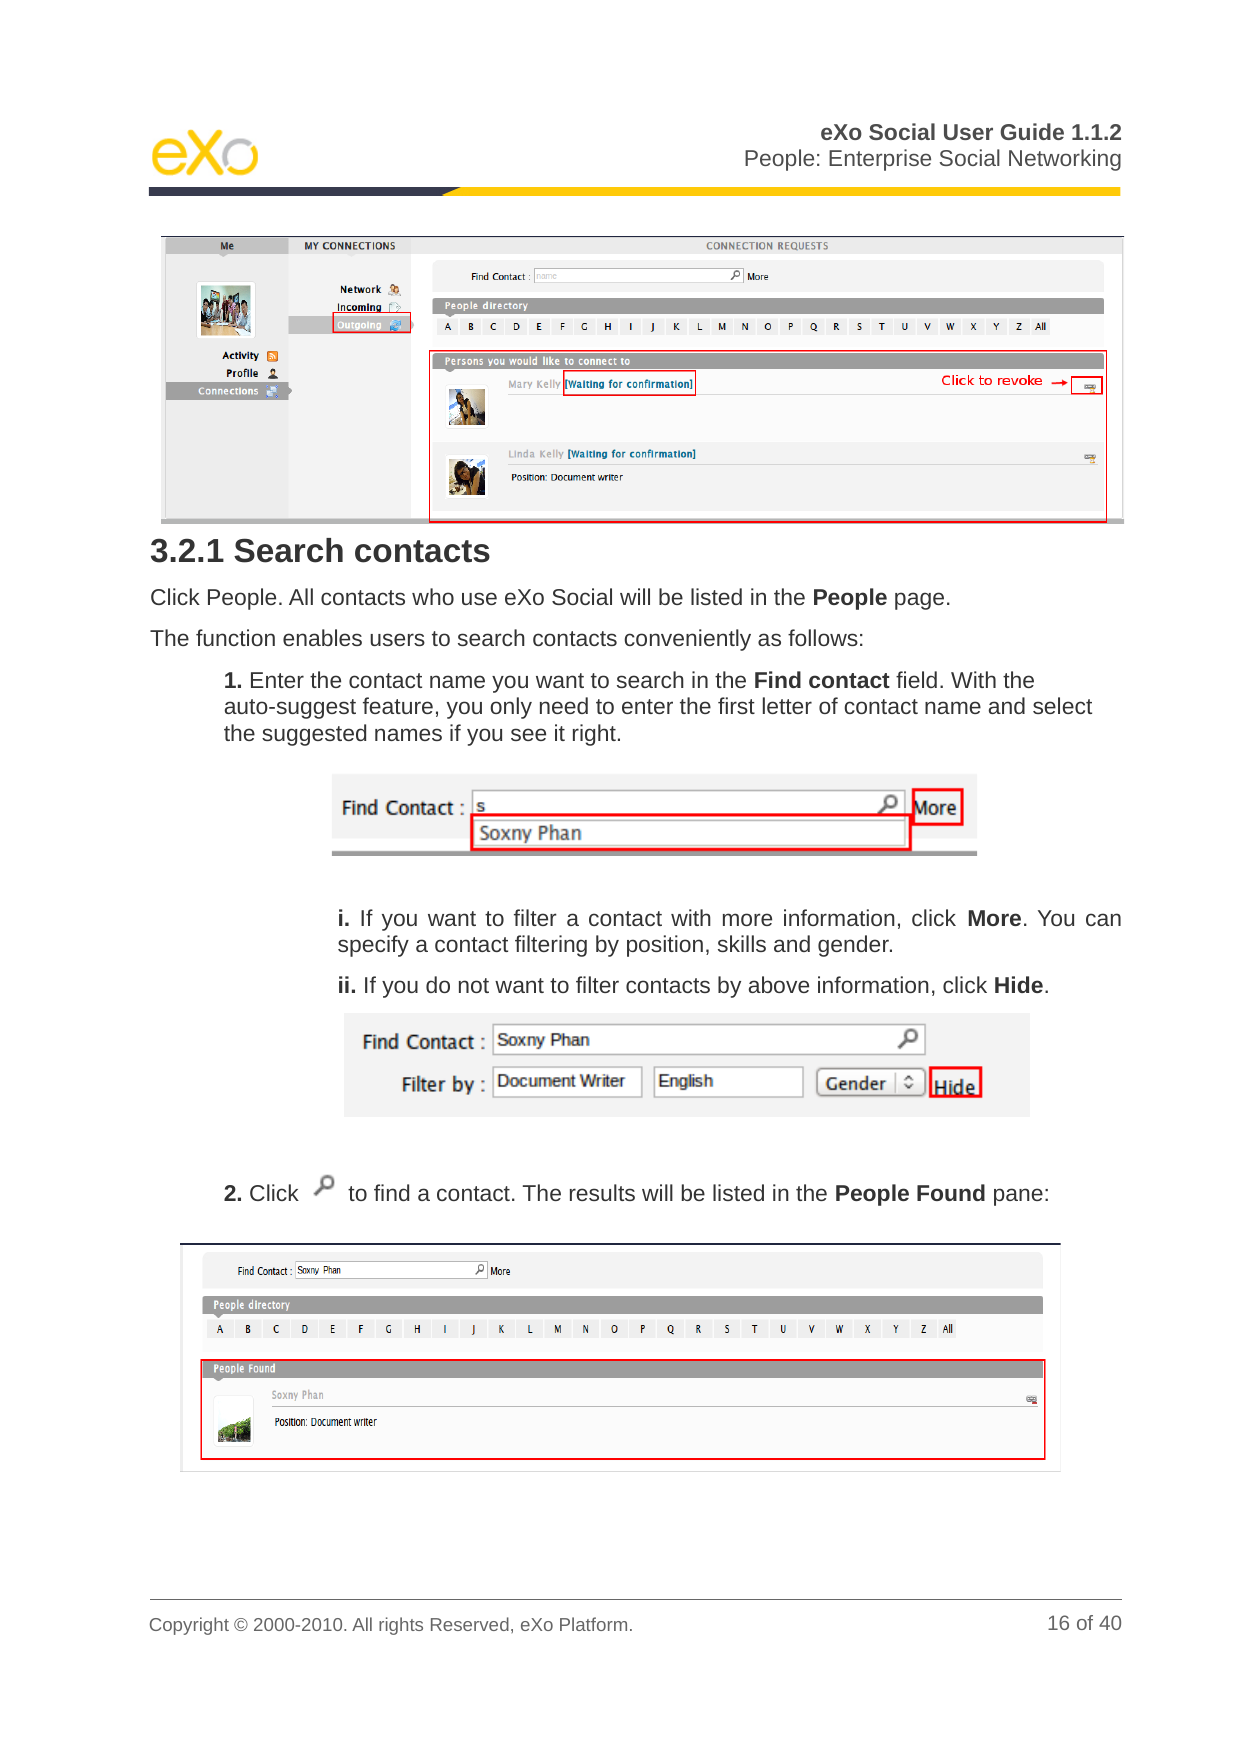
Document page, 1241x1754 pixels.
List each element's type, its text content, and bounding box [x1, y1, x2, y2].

text 1. Enter the contact name you want to search in the Find contact field. With the auto-suggest feature, you only need to enter the first letter of contact name and select the suggested names if you see it right. [76, 667, 1122, 746]
picture [152, 129, 259, 176]
picture [344, 1013, 1030, 1117]
subtitle Search contacts [150, 223, 1122, 569]
text Click People. All contacts who use eXo Social will be listed in the People page. [76, 584, 1122, 610]
picture [161, 236, 1125, 524]
picture [331, 768, 978, 856]
list 2. Click to find a contact. The results will be listed in the People Found pane: [186, 1165, 1122, 1208]
list i. If you want to filter a contact with more information, click More. You can specify a contact filtering by position, skills and gender. [300, 905, 1122, 957]
picture [148, 187, 1121, 196]
text The function enables users to search contacts conveniently as follows: [76, 625, 1122, 652]
picture [180, 1243, 1061, 1472]
list ii. If you do not want to filter contacts by above information, click Hide. [300, 972, 1122, 999]
picture [306, 1172, 335, 1201]
